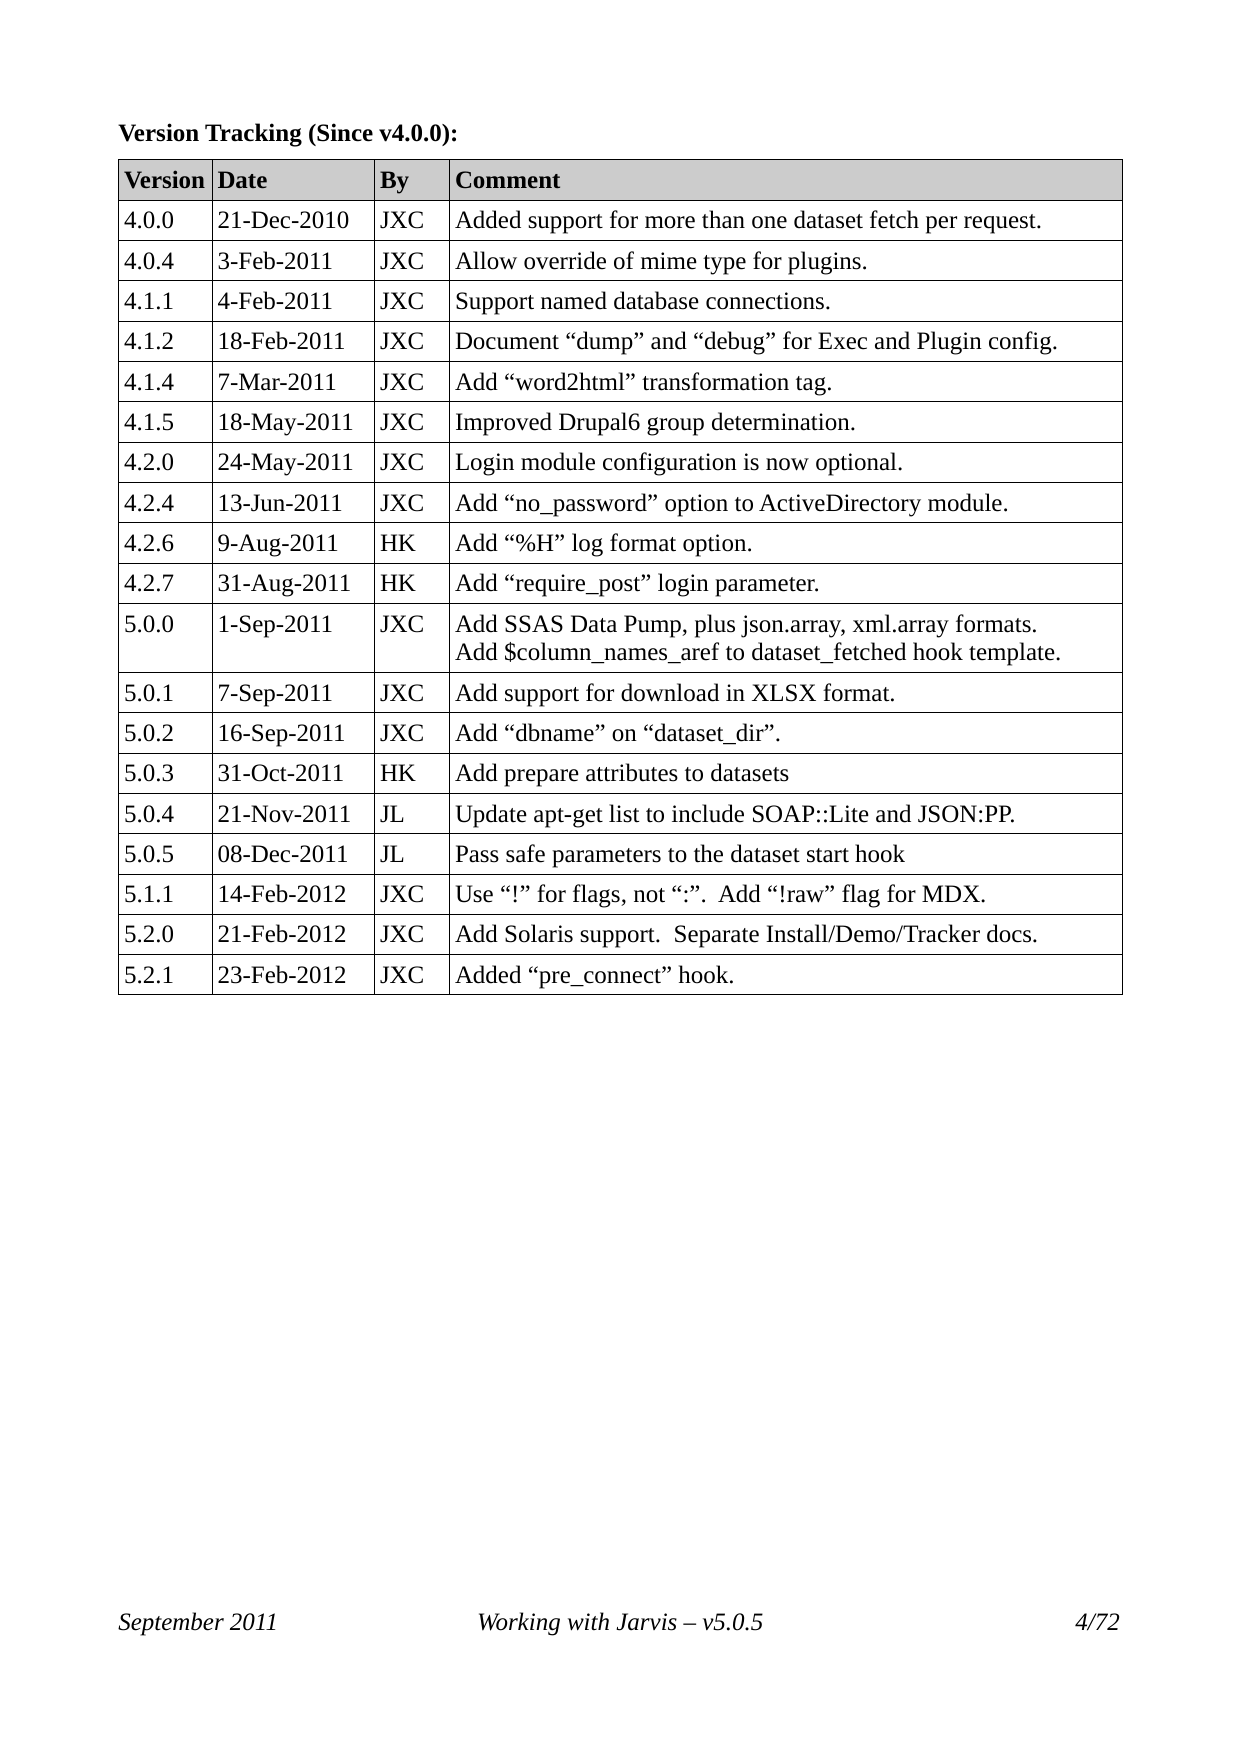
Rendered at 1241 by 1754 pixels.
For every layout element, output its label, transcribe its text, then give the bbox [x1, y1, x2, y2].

table_cell HK [375, 523, 449, 562]
text Version Tracking (Since v4.0.0): [118, 118, 1122, 147]
table_cell JXC [375, 875, 449, 914]
table_cell Add “no_password” option to ActiveDirectory module. [450, 483, 1122, 522]
table_cell Add “require_post” login parameter. [450, 564, 1122, 603]
table_header Date [213, 160, 374, 200]
table_cell Improved Drupal6 group determination. [450, 402, 1122, 442]
table_cell Add “word2html” transformation tag. [450, 362, 1122, 401]
table_header By [375, 160, 449, 200]
table_cell 5.0.1 [119, 673, 212, 712]
table_cell JXC [375, 362, 449, 401]
table_cell Add Solaris support. Separate Install/Demo/Tracker docs. [450, 915, 1122, 954]
table_cell JXC [375, 402, 449, 442]
table_cell 31-Aug-2011 [213, 564, 374, 603]
table_cell 4.2.6 [119, 523, 212, 562]
table_cell 16-Sep-2011 [213, 713, 374, 752]
table_cell Support named database connections. [450, 281, 1122, 321]
table_cell 23-Feb-2012 [213, 955, 374, 994]
table_cell 5.0.5 [119, 834, 212, 873]
table_cell 4-Feb-2011 [213, 281, 374, 321]
table_cell HK [375, 564, 449, 603]
table_cell 4.1.4 [119, 362, 212, 401]
table_cell JXC [375, 281, 449, 321]
table_cell Allow override of mime type for plugins. [450, 241, 1122, 280]
table_cell HK [375, 754, 449, 793]
table_cell Add support for download in XLSX format. [450, 673, 1122, 712]
table_cell JXC [375, 483, 449, 522]
table_cell Added support for more than one dataset fetch per request. [450, 201, 1122, 240]
table_cell 5.0.3 [119, 754, 212, 793]
table_cell JXC [375, 915, 449, 954]
table_cell JL [375, 794, 449, 833]
table_cell Added “pre_connect” hook. [450, 955, 1122, 994]
table_cell 3-Feb-2011 [213, 241, 374, 280]
table_cell Add “dbname” on “dataset_dir”. [450, 713, 1122, 752]
table_cell 21-Dec-2010 [213, 201, 374, 240]
table_cell 5.0.0 [119, 604, 212, 672]
table_cell 7-Mar-2011 [213, 362, 374, 401]
table_cell JL [375, 834, 449, 873]
table_cell 7-Sep-2011 [213, 673, 374, 712]
table_cell 24-May-2011 [213, 443, 374, 482]
table_cell 18-May-2011 [213, 402, 374, 442]
table_cell 4.2.0 [119, 443, 212, 482]
table_cell 5.0.2 [119, 713, 212, 752]
table_cell 21-Feb-2012 [213, 915, 374, 954]
table_cell JXC [375, 713, 449, 752]
table_cell JXC [375, 241, 449, 280]
table_cell 5.2.1 [119, 955, 212, 994]
table_cell 18-Feb-2011 [213, 322, 374, 361]
table_cell 21-Nov-2011 [213, 794, 374, 833]
table_cell JXC [375, 322, 449, 361]
table_cell Update apt-get list to include SOAP::Lite and JSON:PP. [450, 794, 1122, 833]
table_cell 5.1.1 [119, 875, 212, 914]
table_cell JXC [375, 201, 449, 240]
table_cell 4.0.4 [119, 241, 212, 280]
table_cell 4.1.5 [119, 402, 212, 442]
table_cell 31-Oct-2011 [213, 754, 374, 793]
table_cell 5.2.0 [119, 915, 212, 954]
table_cell 4.2.4 [119, 483, 212, 522]
table_cell 4.2.7 [119, 564, 212, 603]
table_cell 5.0.4 [119, 794, 212, 833]
table_cell Add SSAS Data Pump, plus json.array, xml.array formats. Add $column_names_aref to dataset_fetched hook template. [450, 604, 1122, 672]
table_cell 14-Feb-2012 [213, 875, 374, 914]
table_header Comment [450, 160, 1122, 200]
table_cell 1-Sep-2011 [213, 604, 374, 672]
table_cell JXC [375, 955, 449, 994]
table_cell Add “%H” log format option. [450, 523, 1122, 562]
table_cell Pass safe parameters to the dataset start hook [450, 834, 1122, 873]
table_cell Document “dump” and “debug” for Exec and Plugin config. [450, 322, 1122, 361]
table_cell Add prepare attributes to datasets [450, 754, 1122, 793]
table_cell JXC [375, 604, 449, 672]
table_cell 08-Dec-2011 [213, 834, 374, 873]
table_cell 13-Jun-2011 [213, 483, 374, 522]
table_header Version [119, 160, 212, 200]
table_cell JXC [375, 443, 449, 482]
table_cell 9-Aug-2011 [213, 523, 374, 562]
table_cell Login module configuration is now optional. [450, 443, 1122, 482]
table_cell 4.1.1 [119, 281, 212, 321]
table_cell 4.0.0 [119, 201, 212, 240]
table_cell 4.1.2 [119, 322, 212, 361]
table_cell JXC [375, 673, 449, 712]
table_cell Use “!” for flags, not “:”. Add “!raw” flag for MDX. [450, 875, 1122, 914]
